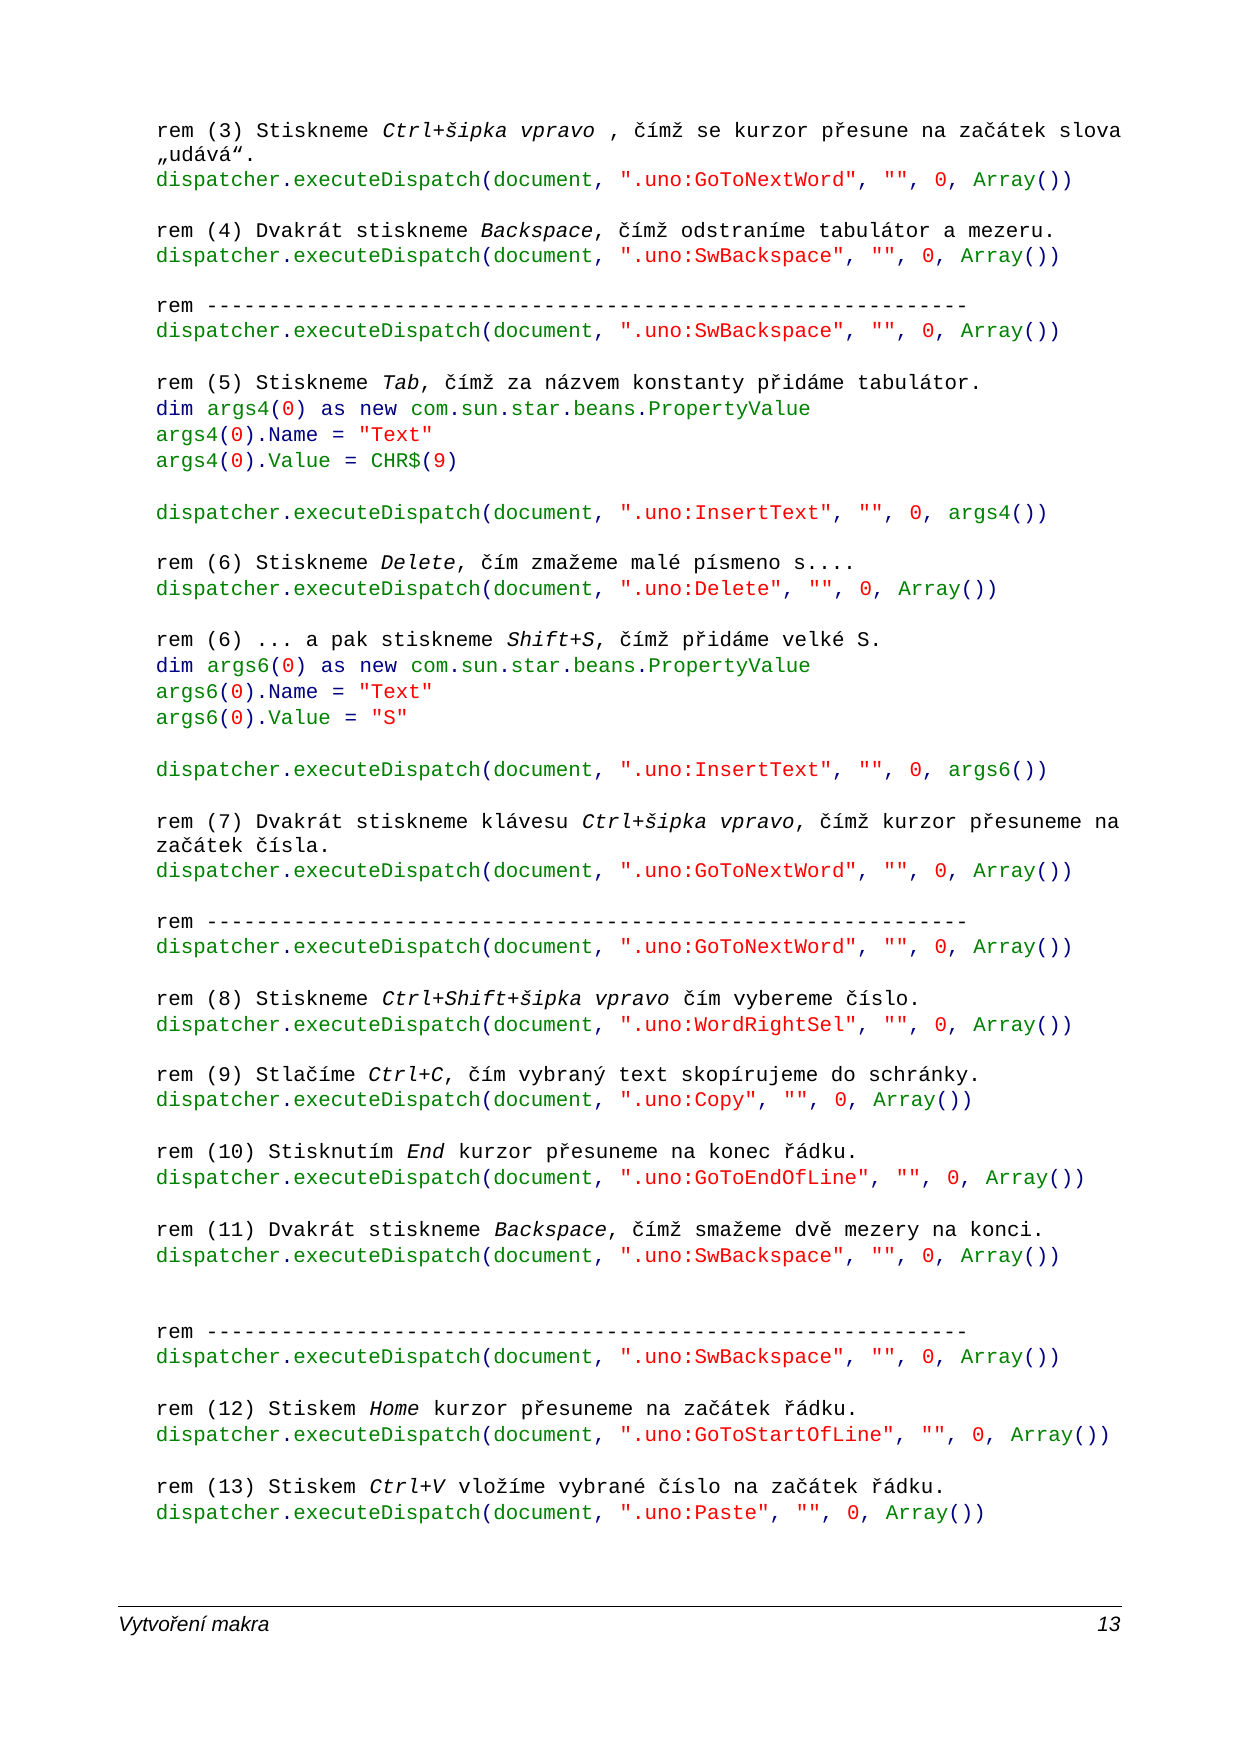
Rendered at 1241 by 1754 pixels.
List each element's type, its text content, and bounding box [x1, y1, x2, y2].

text args6(0).Value = "S" [156, 706, 1122, 731]
text rem ------------------------------------------------------------- [156, 295, 1122, 319]
text args6(0).Name = "Text" [156, 679, 1122, 706]
text args4(0).Name = "Text" [156, 422, 1122, 448]
text rem (7) Dvakrát stiskneme klávesu Ctrl+šipka vpravo, čímž kurzor přesuneme na začátek čísla. [156, 809, 1122, 859]
text rem (6) ... a pak stiskneme Shift+S, čímž přidáme velké S. [156, 628, 1122, 654]
text dispatcher.executeDispatch(document, ".uno:GoToStartOfLine", "", 0, Array()) [156, 1423, 1122, 1448]
text rem (13) Stiskem Ctrl+V vložíme vybrané číslo na začátek řádku. [156, 1474, 1122, 1500]
text rem (6) Stiskneme Delete, čím zmažeme malé písmeno s.... [156, 552, 1122, 576]
text dispatcher.executeDispatch(document, ".uno:InsertText", "", 0, args4()) [156, 500, 1122, 526]
text dispatcher.executeDispatch(document, ".uno:Paste", "", 0, Array()) [156, 1500, 1122, 1526]
text rem (4) Dvakrát stiskneme Backspace, čímž odstraníme tabulátor a mezeru. [156, 219, 1122, 243]
text args4(0).Value = CHR$(9) [156, 448, 1122, 474]
text rem ------------------------------------------------------------- [156, 911, 1122, 934]
text dim args6(0) as new com.sun.star.beans.PropertyValue [156, 654, 1122, 679]
text rem (11) Dvakrát stiskneme Backspace, čímž smažeme dvě mezery na konci. [156, 1217, 1122, 1243]
text dispatcher.executeDispatch(document, ".uno:GoToNextWord", "", 0, Array()) [156, 934, 1122, 960]
text rem ------------------------------------------------------------- [156, 1321, 1122, 1345]
text dispatcher.executeDispatch(document, ".uno:SwBackspace", "", 0, Array()) [156, 1345, 1122, 1371]
text rem (12) Stiskem Home kurzor přesuneme na začátek řádku. [156, 1397, 1122, 1423]
text dispatcher.executeDispatch(document, ".uno:SwBackspace", "", 0, Array()) [156, 243, 1122, 269]
text dispatcher.executeDispatch(document, ".uno:SwBackspace", "", 0, Array()) [156, 319, 1122, 345]
text dispatcher.executeDispatch(document, ".uno:InsertText", "", 0, args6()) [156, 757, 1122, 783]
text dim args4(0) as new com.sun.star.beans.PropertyValue [156, 397, 1122, 422]
text dispatcher.executeDispatch(document, ".uno:GoToNextWord", "", 0, Array()) [156, 859, 1122, 885]
text rem (5) Stiskneme Tab, čímž za názvem konstanty přidáme tabulátor. [156, 371, 1122, 397]
text dispatcher.executeDispatch(document, ".uno:GoToNextWord", "", 0, Array()) [156, 168, 1122, 194]
text rem (3) Stiskneme Ctrl+šipka vpravo , čímž se kurzor přesune na začátek slova „udává“. [156, 118, 1134, 168]
text rem (9) Stlačíme Ctrl+C, čím vybraný text skopírujeme do schránky. [156, 1064, 1122, 1088]
text rem (8) Stiskneme Ctrl+Shift+šipka vpravo čím vybereme číslo. [156, 986, 1122, 1012]
text dispatcher.executeDispatch(document, ".uno:SwBackspace", "", 0, Array()) [156, 1243, 1122, 1269]
text dispatcher.executeDispatch(document, ".uno:GoToEndOfLine", "", 0, Array()) [156, 1166, 1122, 1191]
text dispatcher.executeDispatch(document, ".uno:WordRightSel", "", 0, Array()) [156, 1012, 1122, 1038]
text rem (10) Stisknutím End kurzor přesuneme na konec řádku. [156, 1139, 1122, 1166]
text dispatcher.executeDispatch(document, ".uno:Delete", "", 0, Array()) [156, 576, 1122, 602]
text dispatcher.executeDispatch(document, ".uno:Copy", "", 0, Array()) [156, 1088, 1122, 1114]
